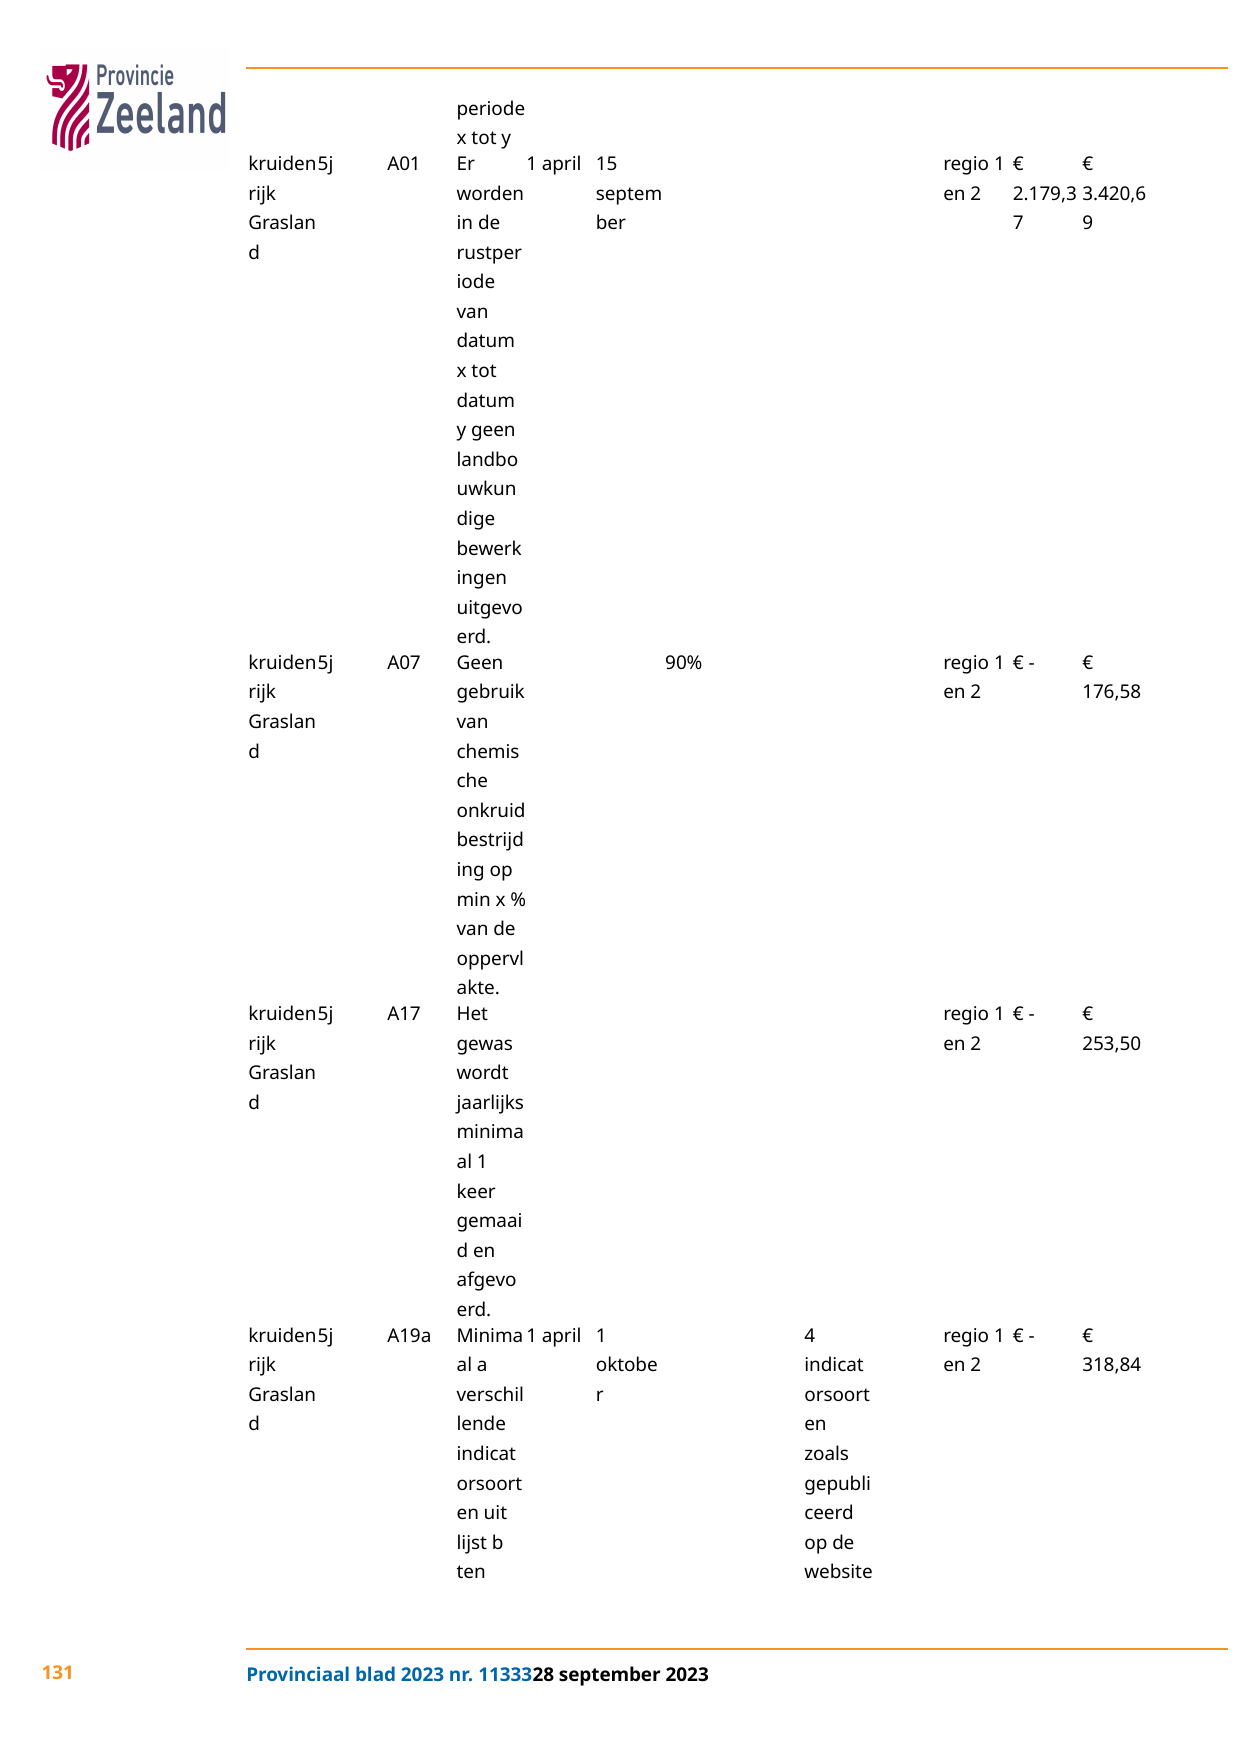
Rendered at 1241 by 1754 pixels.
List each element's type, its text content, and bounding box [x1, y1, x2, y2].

table_cell € - [1013, 1322, 1082, 1584]
table_cell regio 1 en 2 [943, 1000, 1013, 1322]
table_cell A01 [387, 150, 456, 649]
table_cell 1 april [526, 150, 596, 649]
table_cell [804, 95, 873, 150]
table_cell A07 [387, 649, 456, 1000]
table_cell [735, 150, 804, 649]
table_cell [735, 1322, 804, 1584]
table_cell [874, 150, 943, 649]
table_cell kruidenrijk Grasland [248, 1322, 317, 1584]
table_cell [665, 95, 734, 150]
table_cell [387, 95, 456, 150]
table_cell € 318,84 [1082, 1322, 1152, 1584]
table_cell € 3.420,69 [1082, 150, 1152, 649]
table_cell Geen gebruik van chemische onkruidbestrijding op min x % van de oppervlakte. [456, 649, 526, 1000]
table_cell [735, 95, 804, 150]
table_cell 90% [665, 649, 734, 1000]
table_cell [804, 150, 873, 649]
table_cell [248, 95, 317, 150]
table_cell kruidenrijk Grasland [248, 150, 317, 649]
table_cell A19a [387, 1322, 456, 1584]
table_cell [526, 649, 596, 1000]
table_cell [804, 1000, 873, 1322]
table_cell € 2.179,37 [1013, 150, 1082, 649]
table_cell [874, 95, 943, 150]
table_cell [665, 1000, 734, 1322]
table_cell [665, 1322, 734, 1584]
table_cell 4 indicatorsoorten zoals gepubliceerd op de website [804, 1322, 873, 1584]
table_cell [318, 95, 387, 150]
table_cell periode x tot y [456, 95, 526, 150]
table_cell [943, 95, 1013, 150]
table_cell kruidenrijk Grasland [248, 1000, 317, 1322]
table_cell kruidenrijk Grasland [248, 649, 317, 1000]
table_cell [665, 150, 734, 649]
table_cell € 253,50 [1082, 1000, 1152, 1322]
table_cell [526, 1000, 596, 1322]
table_cell [735, 649, 804, 1000]
table_cell 5j [318, 1000, 387, 1322]
table_cell 1 april [526, 1322, 596, 1584]
table_cell [1082, 95, 1152, 150]
table_cell [596, 95, 665, 150]
table_cell regio 1 en 2 [943, 1322, 1013, 1584]
table_cell [596, 1000, 665, 1322]
table_cell 5j [318, 150, 387, 649]
table_cell [874, 1000, 943, 1322]
table_cell regio 1 en 2 [943, 150, 1013, 649]
table_cell Het gewas wordt jaarlijks minimaal 1 keer gemaaid en afgevoerd. [456, 1000, 526, 1322]
table_cell 5j [318, 1322, 387, 1584]
table_cell 1 oktober [596, 1322, 665, 1584]
table_cell Er worden in de rustperiode van datum x tot datum y geen landbouwkundige bewerkingen uitgevoerd. [456, 150, 526, 649]
table_cell regio 1 en 2 [943, 649, 1013, 1000]
table_cell [804, 649, 873, 1000]
table_cell € - [1013, 1000, 1082, 1322]
table_cell [596, 649, 665, 1000]
table_cell € 176,58 [1082, 649, 1152, 1000]
table_cell [735, 1000, 804, 1322]
table_cell [874, 1322, 943, 1584]
picture [41, 47, 231, 172]
table_cell [526, 95, 596, 150]
table_cell 15 september [596, 150, 665, 649]
table_cell [874, 649, 943, 1000]
table_cell Minimaal a verschillende indicatorsoorten uit lijst b ten [456, 1322, 526, 1584]
table_cell 5j [318, 649, 387, 1000]
table_cell € - [1013, 649, 1082, 1000]
table_cell A17 [387, 1000, 456, 1322]
table_cell [1013, 95, 1082, 150]
